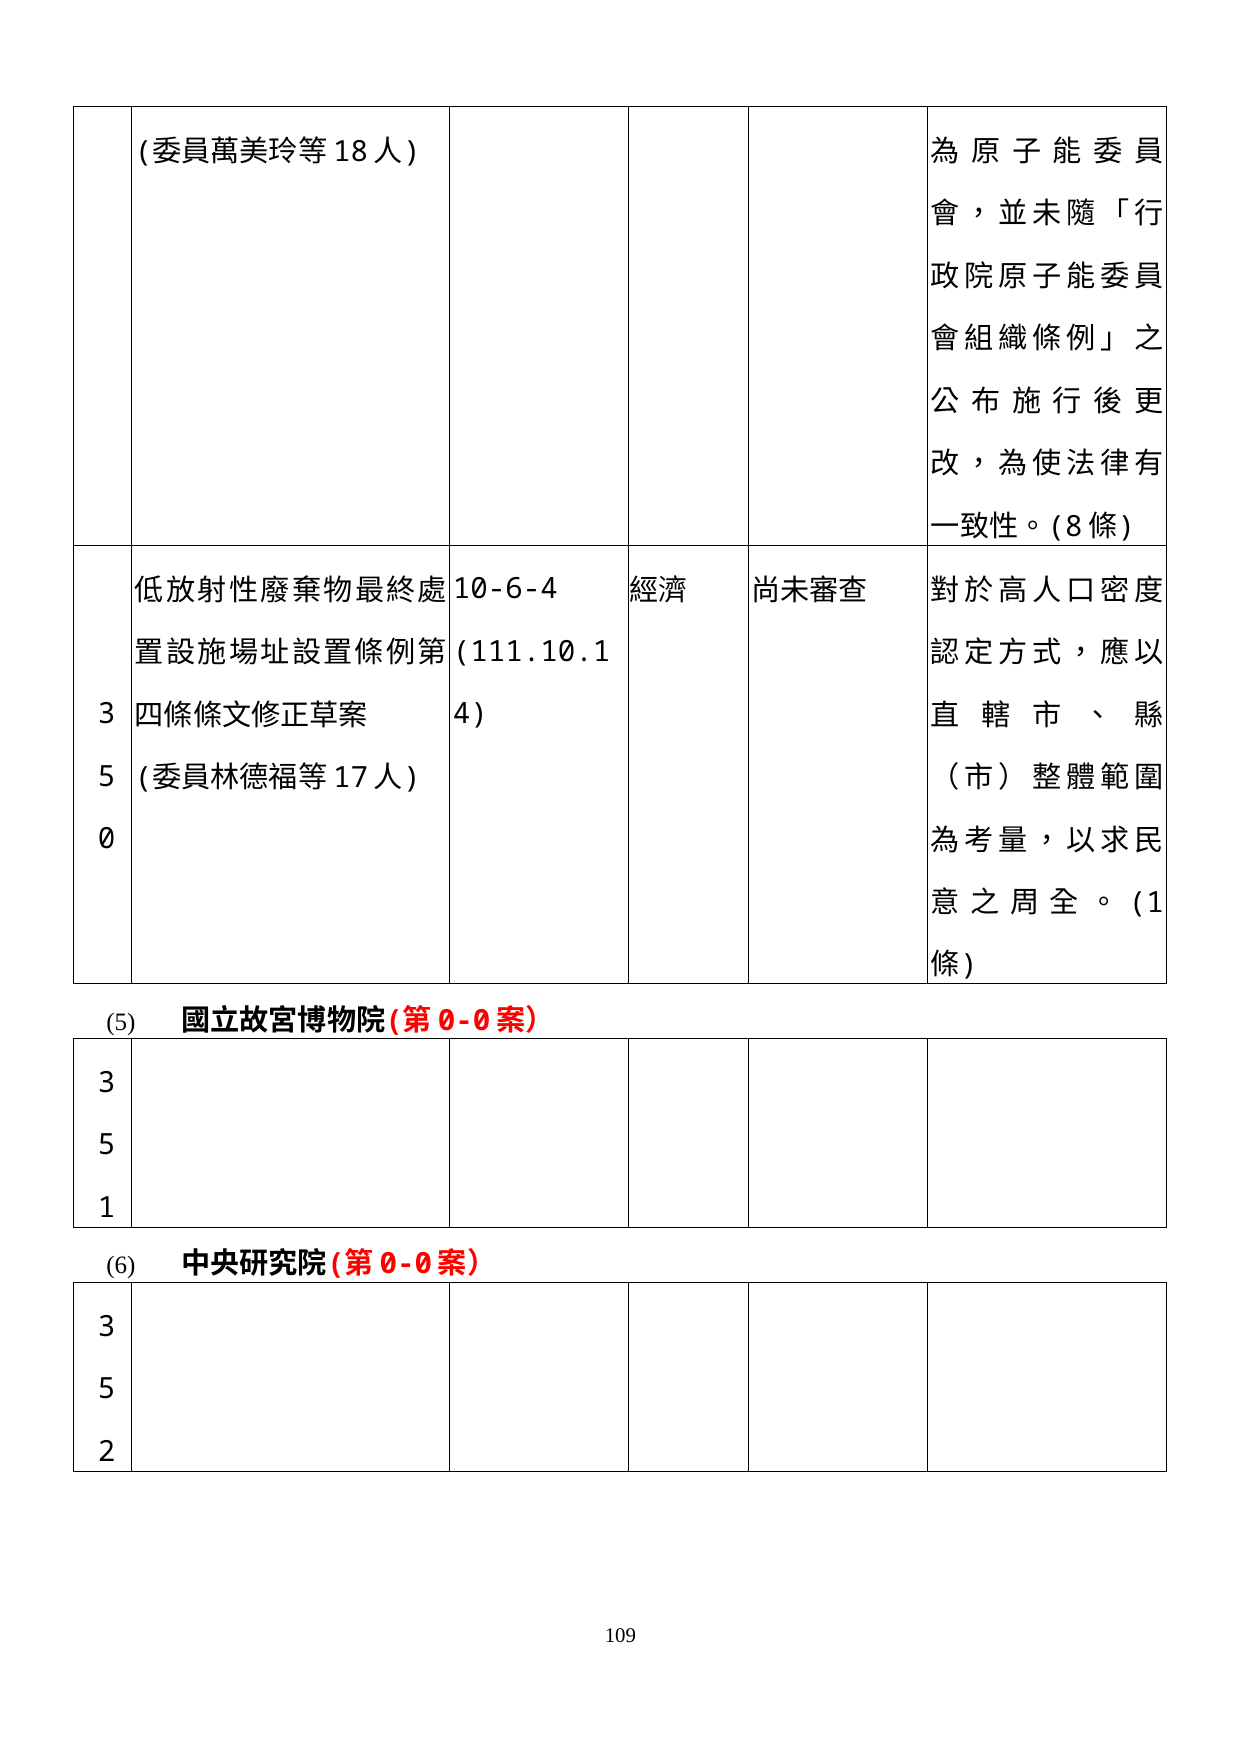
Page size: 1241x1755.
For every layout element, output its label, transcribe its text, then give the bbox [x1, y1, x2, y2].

table_header [450, 1283, 628, 1471]
table_cell [74, 107, 131, 544]
list 中央研究院(第0-0案） [106, 1240, 1166, 1282]
table_cell 為原子能委員會，並未隨「行政院原子能委員會組織條例」之公布施行後更改，為使法律有一致性。(8條) [928, 107, 1166, 544]
table_cell 10-6-4 (111.10.14) [450, 546, 628, 983]
table_cell [629, 107, 748, 544]
table_cell 經濟 [629, 546, 748, 983]
table_header [132, 1283, 449, 1471]
table_cell 低放射性廢棄物最終處置設施場址設置條例第四條條文修正草案 (委員林德福等17人) [132, 546, 449, 983]
table_cell 對於高人口密度認定方式，應以直轄市、縣（市）整體範圍為考量，以求民意之周全。(1條) [928, 546, 1166, 983]
table_cell 尚未審查 [749, 546, 927, 983]
table_header [749, 1039, 927, 1227]
table_header [928, 1039, 1166, 1227]
table_cell (委員萬美玲等18人) [132, 107, 449, 544]
table_header [928, 1283, 1166, 1471]
list 國立故宮博物院(第0-0案） [106, 997, 1166, 1038]
table_cell [749, 107, 927, 544]
table_header [629, 1283, 748, 1471]
table_header [74, 1039, 131, 1227]
table_cell [74, 546, 131, 983]
table_header [629, 1039, 748, 1227]
table_cell [450, 107, 628, 544]
table_header [450, 1039, 628, 1227]
table_header [74, 1283, 131, 1471]
table_header [132, 1039, 449, 1227]
table_header [749, 1283, 927, 1471]
